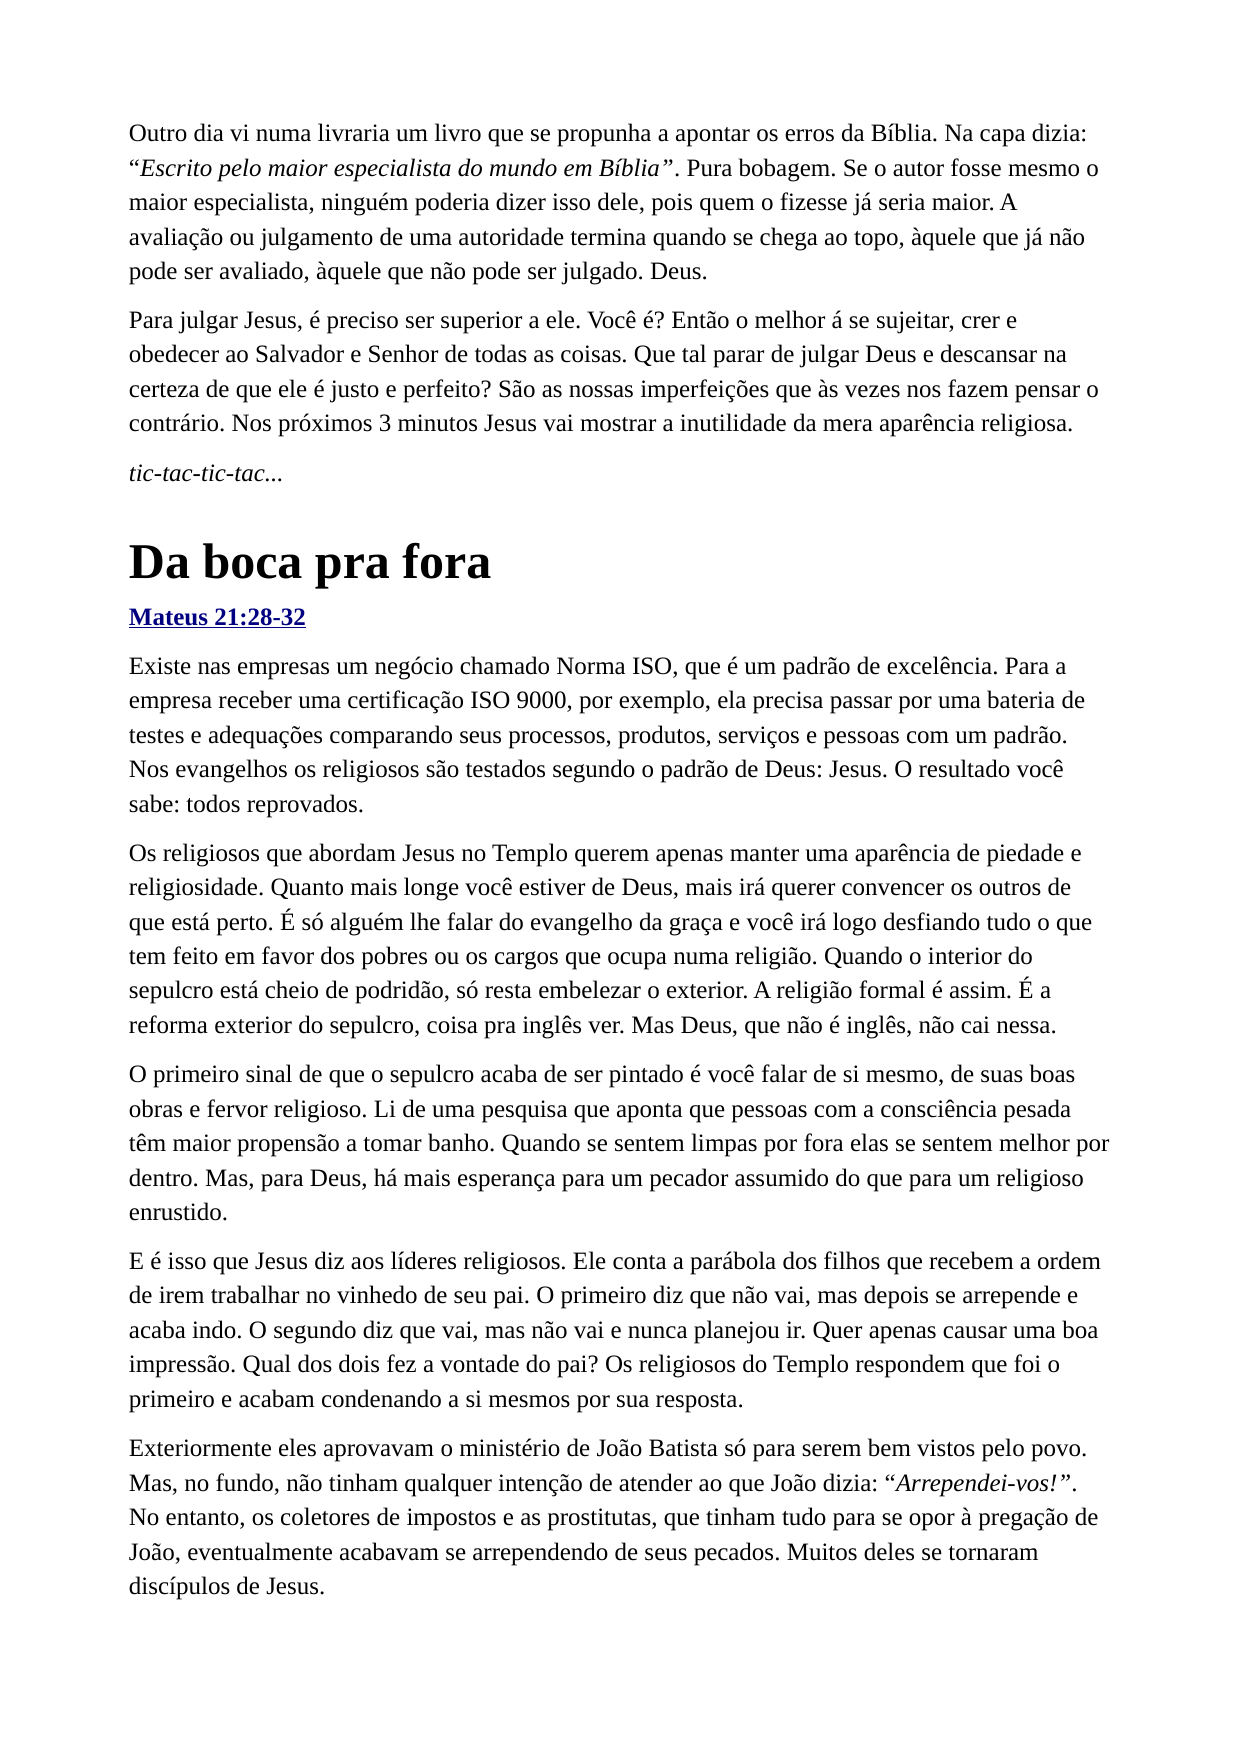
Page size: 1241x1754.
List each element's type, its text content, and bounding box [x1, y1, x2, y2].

text Outro dia vi numa livraria um livro que se propunha a apontar os erros da Bíblia. Na capa dizia: “Escrito pelo maior especialista do mundo em Bíblia”. Pura bobagem. Se o autor fosse mesmo o maior especialista, ninguém poderia dizer isso dele, pois quem o fizesse já seria maior. A avaliação ou julgamento de uma autoridade termina quando se chega ao topo, àquele que já não pode ser avaliado, àquele que não pode ser julgado. Deus. [129, 118, 1111, 285]
text Mateus 21:28-32 [129, 602, 1111, 630]
text O primeiro sinal de que o sepulcro acaba de ser pintado é você falar de si mesmo, de suas boas obras e fervor religioso. Li de uma pesquisa que aponta que pessoas com a consciência pesada têm maior propensão a tomar banho. Quando se sentem limpas por fora elas se sentem melhor por dentro. Mas, para Deus, há mais esperança para um pecador assumido do que para um religioso enrustido. [129, 1059, 1111, 1226]
text Para julgar Jesus, é preciso ser superior a ele. Você é? Então o melhor á se sujeitar, crer e obedecer ao Salvador e Senhor de todas as coisas. Que tal parar de julgar Deus e descansar na certeza de que ele é justo e perfeito? São as nossas imperfeições que às vezes nos fazem pensar o contrário. Nos próximos 3 minutos Jesus vai mostrar a inutilidade da mera aparência religiosa. [129, 305, 1111, 437]
subtitle Da boca pra fora [129, 532, 1111, 589]
text Exteriormente eles aprovavam o ministério de João Batista só para serem bem vistos pelo povo. Mas, no fundo, não tinham qualquer intenção de atender ao que João dizia: “Arrependei-vos!”. No entanto, os coletores de impostos e as prostitutas, que tinham tudo para se opor à pregação de João, eventualmente acabavam se arrependendo de seus pecados. Muitos deles se tornaram discípulos de Jesus. [129, 1433, 1111, 1600]
text Os religiosos que abordam Jesus no Templo querem apenas manter uma aparência de piedade e religiosidade. Quanto mais longe você estiver de Deus, mais irá querer convencer os outros de que está perto. É só alguém lhe falar do evangelho da graça e você irá logo desfiando tudo o que tem feito em favor dos pobres ou os cargos que ocupa numa religião. Quando o interior do sepulcro está cheio de podridão, só resta embelezar o exterior. A religião formal é assim. É a reforma exterior do sepulcro, coisa pra inglês ver. Mas Deus, que não é inglês, não cai nessa. [129, 838, 1111, 1039]
text Existe nas empresas um negócio chamado Norma ISO, que é um padrão de excelência. Para a empresa receber uma certificação ISO 9000, por exemplo, ela precisa passar por uma bateria de testes e adequações comparando seus processos, produtos, serviços e pessoas com um padrão. Nos evangelhos os religiosos são testados segundo o padrão de Deus: Jesus. O resultado você sabe: todos reprovados. [129, 651, 1111, 817]
text tic-tac-tic-tac... [129, 458, 1111, 486]
text E é isso que Jesus diz aos líderes religiosos. Ele conta a parábola dos filhos que recebem a ordem de irem trabalhar no vinhedo de seu pai. O primeiro diz que não vai, mas depois se arrepende e acaba indo. O segundo diz que vai, mas não vai e nunca planejou ir. Quer apenas causar uma boa impressão. Qual dos dois fez a vontade do pai? Os religiosos do Templo respondem que foi o primeiro e acabam condenando a si mesmos por sua resposta. [129, 1246, 1111, 1413]
